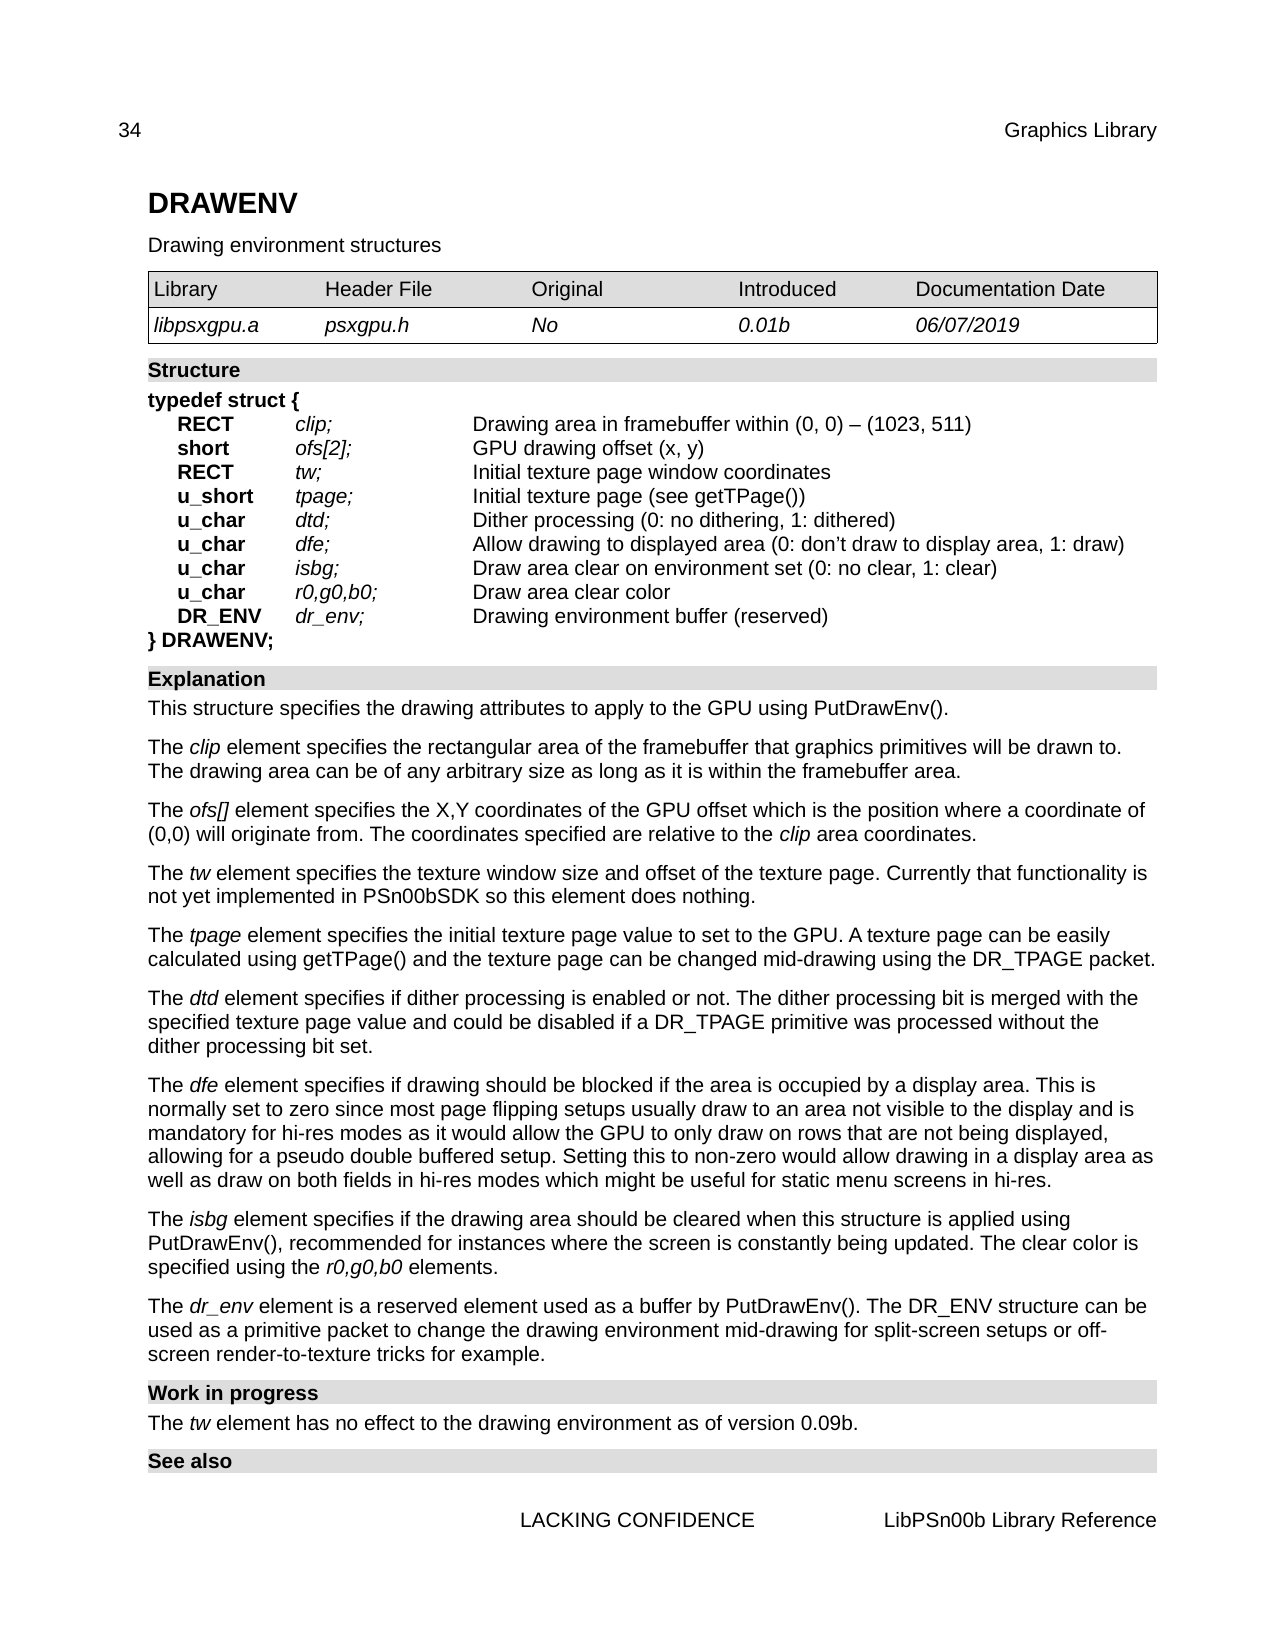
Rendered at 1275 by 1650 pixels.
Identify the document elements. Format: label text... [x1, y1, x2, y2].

text typedef struct { [148, 388, 1157, 412]
text short ofs[2]; GPU drawing offset (x, y) [148, 436, 1157, 460]
text DR_ENV dr_env; Drawing environment buffer (reserved) [148, 603, 1157, 627]
text This structure specifies the drawing attributes to apply to the GPU using PutDrawEnv(). [148, 696, 1157, 720]
subtitle See also [148, 1449, 1157, 1473]
text The tw element specifies the texture window size and offset of the texture page. Currently that functionality is not yet implemented in PSn00bSDK so this element does nothing. [148, 860, 1157, 908]
text u_char isbg; Draw area clear on environment set (0: no clear, 1: clear) [148, 556, 1157, 579]
subtitle Structure [148, 358, 1157, 382]
text u_char r0,g0,b0; Draw area clear color [148, 579, 1157, 603]
subtitle Work in progress [148, 1380, 1157, 1404]
text RECT clip; Drawing area in framebuffer within (0, 0) – (1023, 511) [148, 412, 1157, 436]
subtitle Explanation [148, 666, 1157, 690]
text The dfe element specifies if drawing should be blocked if the area is occupied by a display area. This is normally set to zero since most page flipping setups usually draw to an area not visible to the display and is mandatory for hi-res modes as it would allow the GPU to only draw on rows that are not being displayed, allowing for a pseudo double buffered setup. Setting this to non-zero would allow drawing in a display area as well as draw on both fields in hi-res modes which might be useful for static menu screens in hi-res. [148, 1072, 1157, 1192]
text u_char dtd; Dither processing (0: no dithering, 1: dithered) [148, 508, 1157, 532]
text The dr_env element is a reserved element used as a buffer by PutDrawEnv(). The DR_ENV structure can be used as a primitive packet to change the drawing environment mid-drawing for split-screen setups or off-screen render-to-texture tricks for example. [148, 1294, 1157, 1366]
text u_short tpage; Initial texture page (see getTPage()) [148, 484, 1157, 508]
text RECT tw; Initial texture page window coordinates [148, 460, 1157, 484]
text libpsxgpu.a psxgpu.h No 0.01b 06/07/2019 [149, 308, 1157, 343]
text The dtd element specifies if dither processing is enabled or not. The dither processing bit is merged with the specified texture page value and could be disabled if a DR_TPAGE primitive was processed without the dither processing bit set. [148, 986, 1157, 1058]
text Library Header File Original Introduced Documentation Date [149, 272, 1157, 307]
text The clip element specifies the rectangular area of the framebuffer that graphics primitives will be drawn to. The drawing area can be of any arbitrary size as long as it is within the framebuffer area. [148, 735, 1157, 783]
text The tpage element specifies the initial texture page value to set to the GPU. A texture page can be easily calculated using getTPage() and the texture page can be changed mid-drawing using the DR_TPAGE packet. [148, 923, 1157, 971]
text u_char dfe; Allow drawing to displayed area (0: don’t draw to display area, 1: draw) [148, 532, 1157, 556]
text The isbg element specifies if the drawing area should be cleared when this structure is applied using PutDrawEnv(), recommended for instances where the screen is constantly being updated. The clear color is specified using the r0,g0,b0 elements. [148, 1207, 1157, 1279]
text Drawing environment structures [148, 232, 1157, 256]
subtitle DRAWENV [148, 186, 1157, 220]
text The ofs[] element specifies the X,Y coordinates of the GPU offset which is the position where a coordinate of (0,0) will originate from. The coordinates specified are relative to the clip area coordinates. [148, 798, 1157, 846]
text The tw element has no effect to the drawing environment as of version 0.09b. [148, 1410, 1157, 1434]
text } DRAWENV; [148, 627, 1157, 651]
